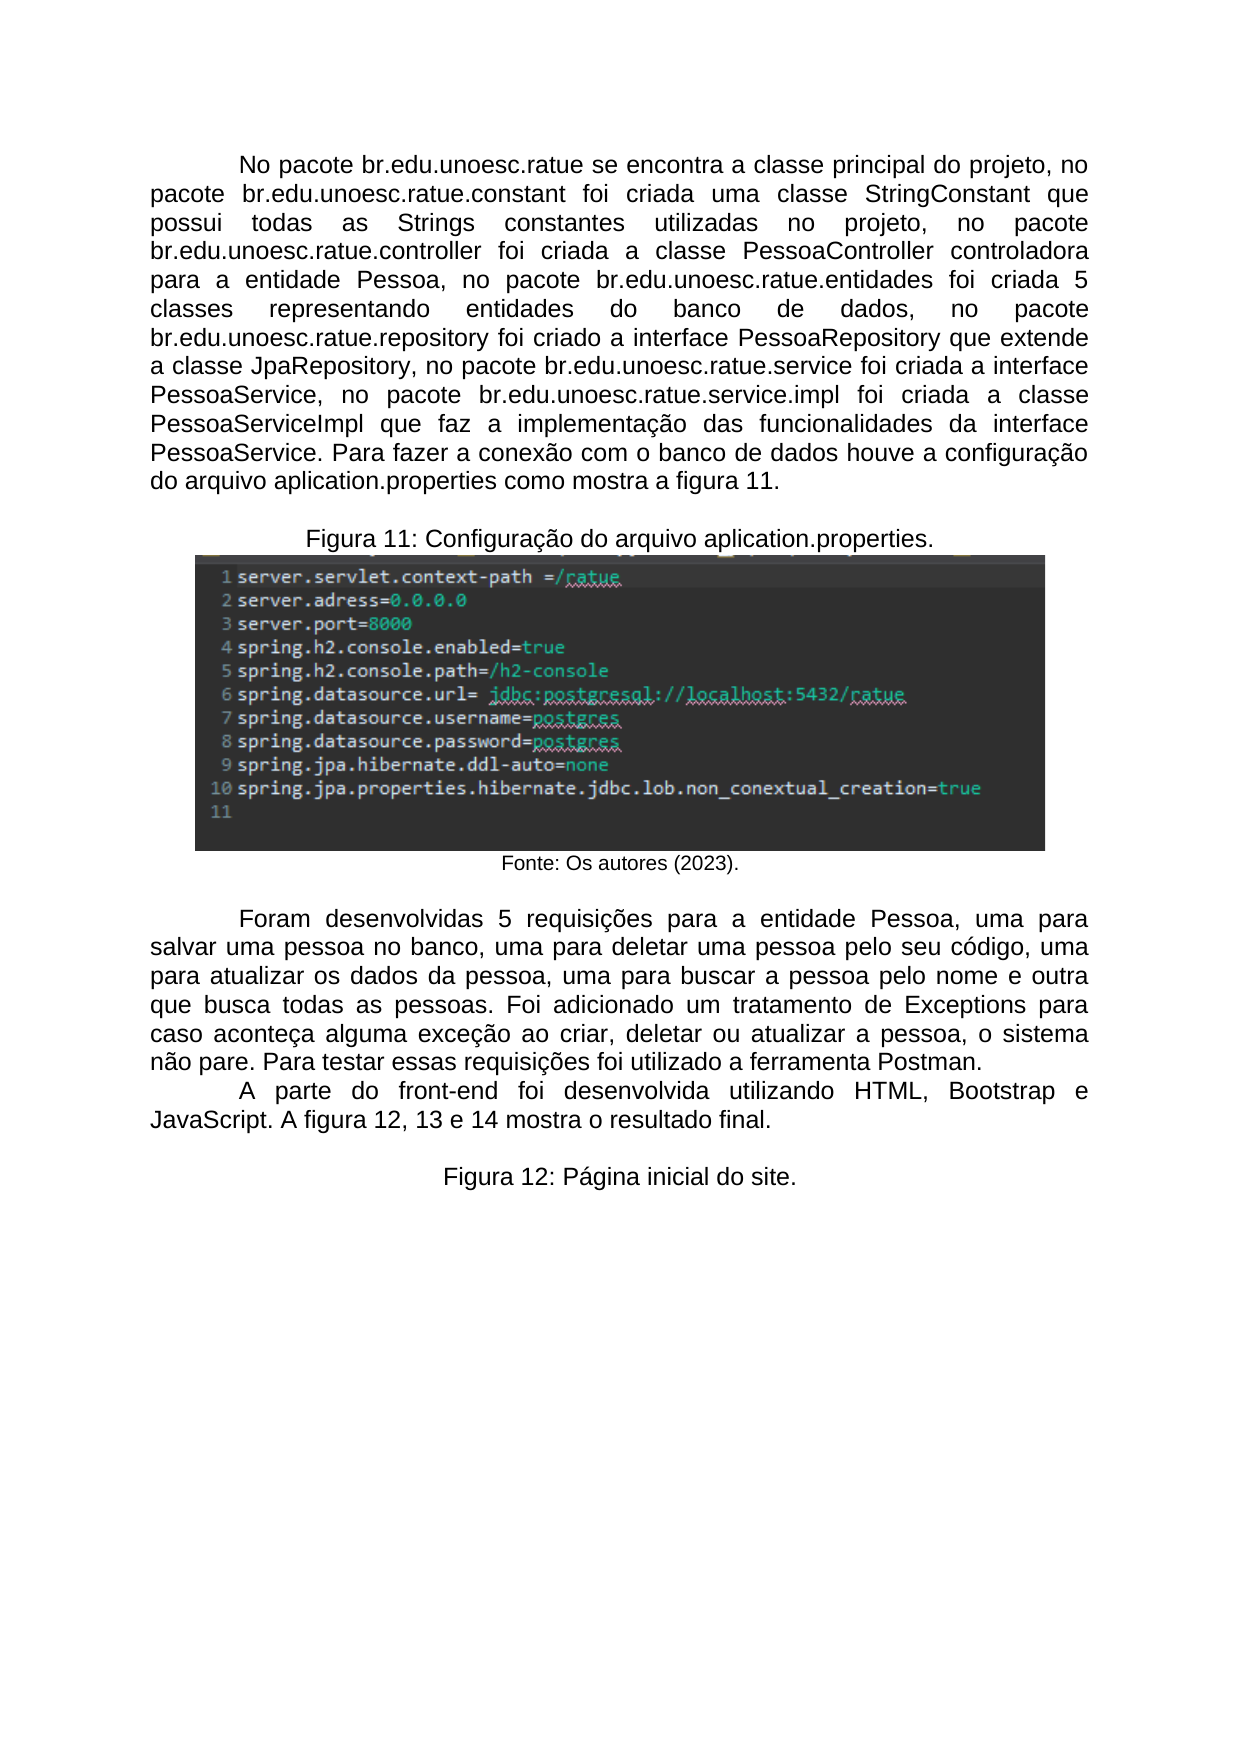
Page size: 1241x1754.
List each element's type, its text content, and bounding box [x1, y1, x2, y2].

text No pacote br.edu.unoesc.ratue se encontra a classe principal do projeto, no pacote br.edu.unoesc.ratue.constant foi criada uma classe StringConstant que possui todas as Strings constantes utilizadas no projeto, no pacote br.edu.unoesc.ratue.controller foi criada a classe PessoaController controladora para a entidade Pessoa, no pacote br.edu.unoesc.ratue.entidades foi criada 5 classes representando entidades do banco de dados, no pacote br.edu.unoesc.ratue.repository foi criado a interface PessoaRepository que extende a classe JpaRepository, no pacote br.edu.unoesc.ratue.service foi criada a interface PessoaService, no pacote br.edu.unoesc.ratue.service.impl foi criada a classe PessoaServiceImpl que faz a implementação das funcionalidades da interface PessoaService. Para fazer a conexão com o banco de dados houve a configuração do arquivo aplication.properties como mostra a figura 11. [150, 150, 1090, 495]
text Fonte: Os autores (2023). [150, 851, 1090, 875]
text Figura 12: Página inicial do site. [150, 1162, 1090, 1191]
picture [195, 555, 1045, 851]
text A parte do front-end foi desenvolvida utilizando HTML, Bootstrap e JavaScript. A figura 12, 13 e 14 mostra o resultado final. [150, 1076, 1090, 1134]
text Figura 11: Configuração do arquivo aplication.properties. [150, 524, 1090, 552]
text Foram desenvolvidas 5 requisições para a entidade Pessoa, uma para salvar uma pessoa no banco, uma para deletar uma pessoa pelo seu código, uma para atualizar os dados da pessoa, uma para buscar a pessoa pelo nome e outra que busca todas as pessoas. Foi adicionado um tratamento de Exceptions para caso aconteça alguma exceção ao criar, deletar ou atualizar a pessoa, o sistema não pare. Para testar essas requisições foi utilizado a ferramenta Postman. [150, 904, 1090, 1076]
